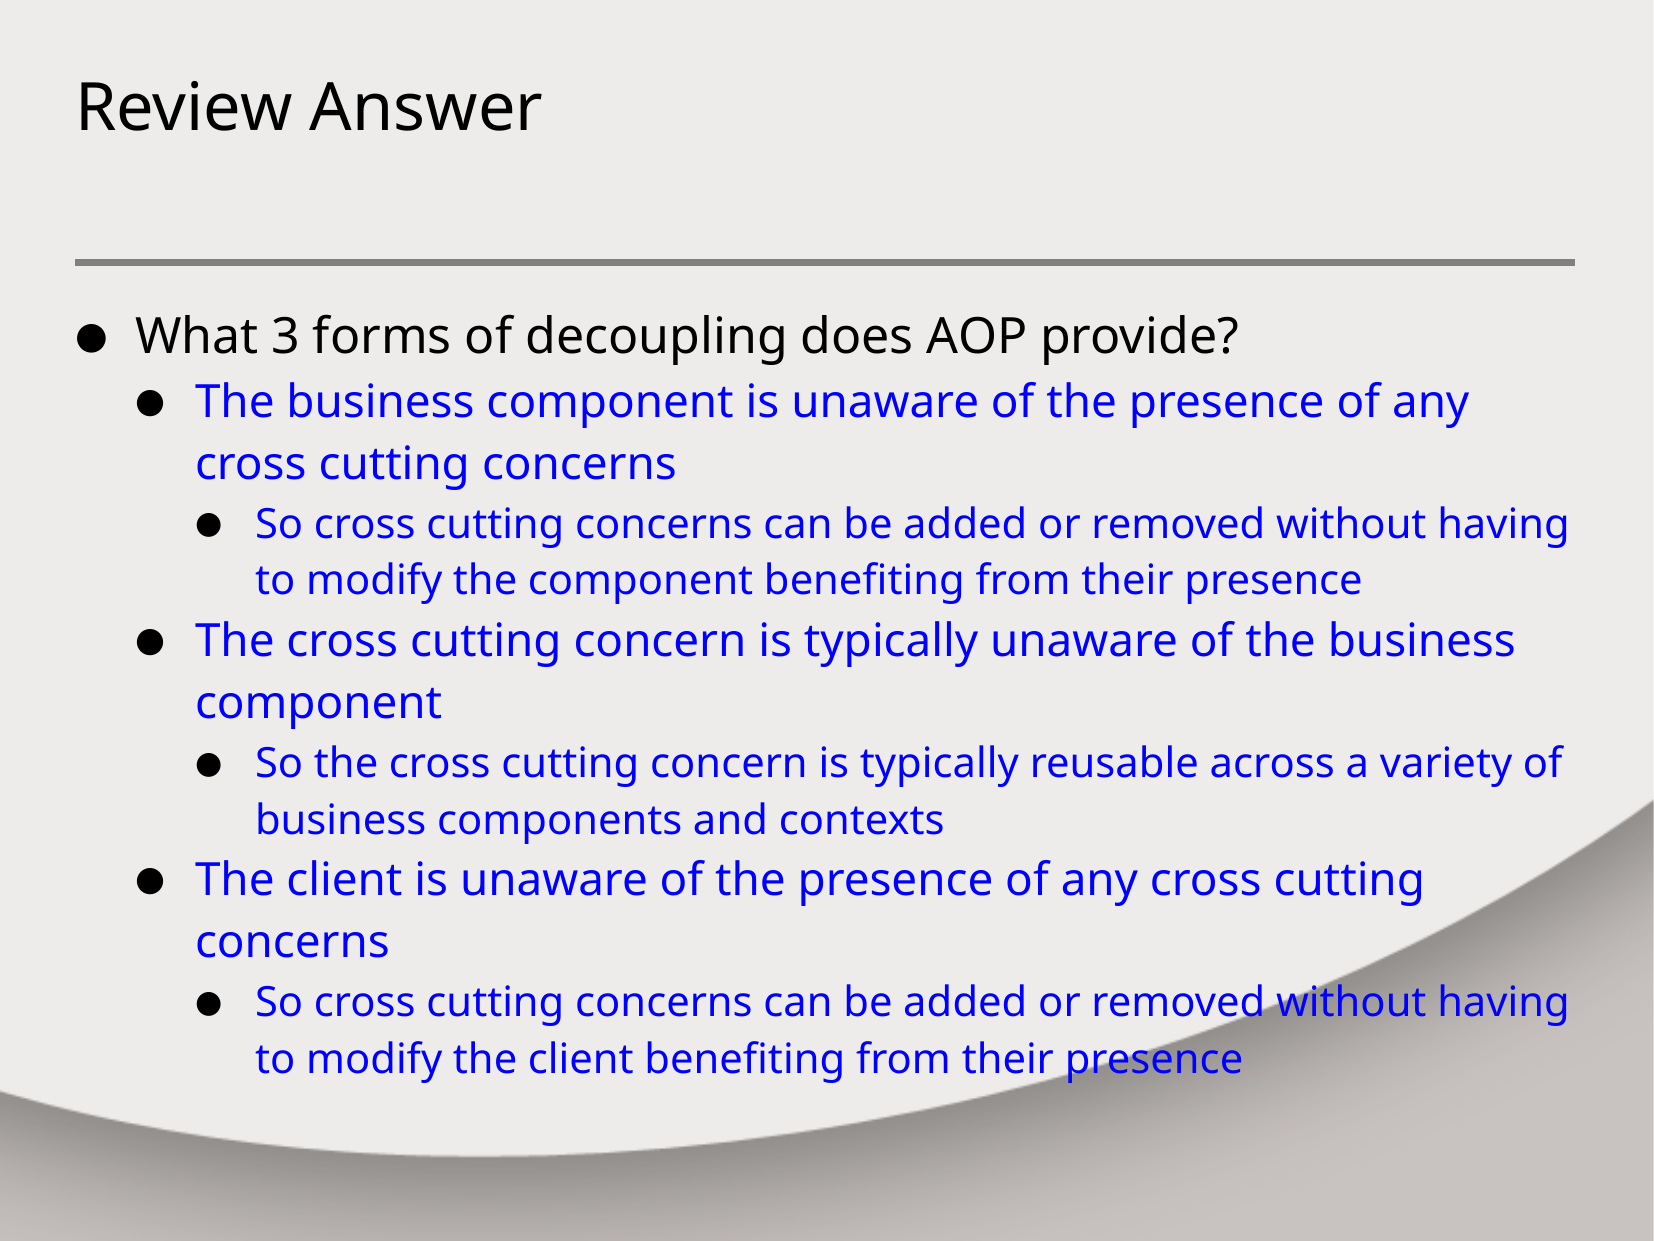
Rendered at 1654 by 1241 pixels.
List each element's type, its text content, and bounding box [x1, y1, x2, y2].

title Review Answer [75, 75, 1576, 226]
list What 3 forms of decoupling does AOP provide? The business component is unaware of the presence of any cross cutting concerns So cross cutting concerns can be added or removed without having to modify the component benefiting from their presence The cross cutting concern is typically unaware of the business component So the cross cutting concern is typically reusable across a variety of business components and contexts The client is unaware of the presence of any cross cutting concerns So cross cutting concerns can be added or removed without having to modify the client benefiting from their presence [75, 300, 1576, 1163]
picture [0, 0, 1654, 1241]
